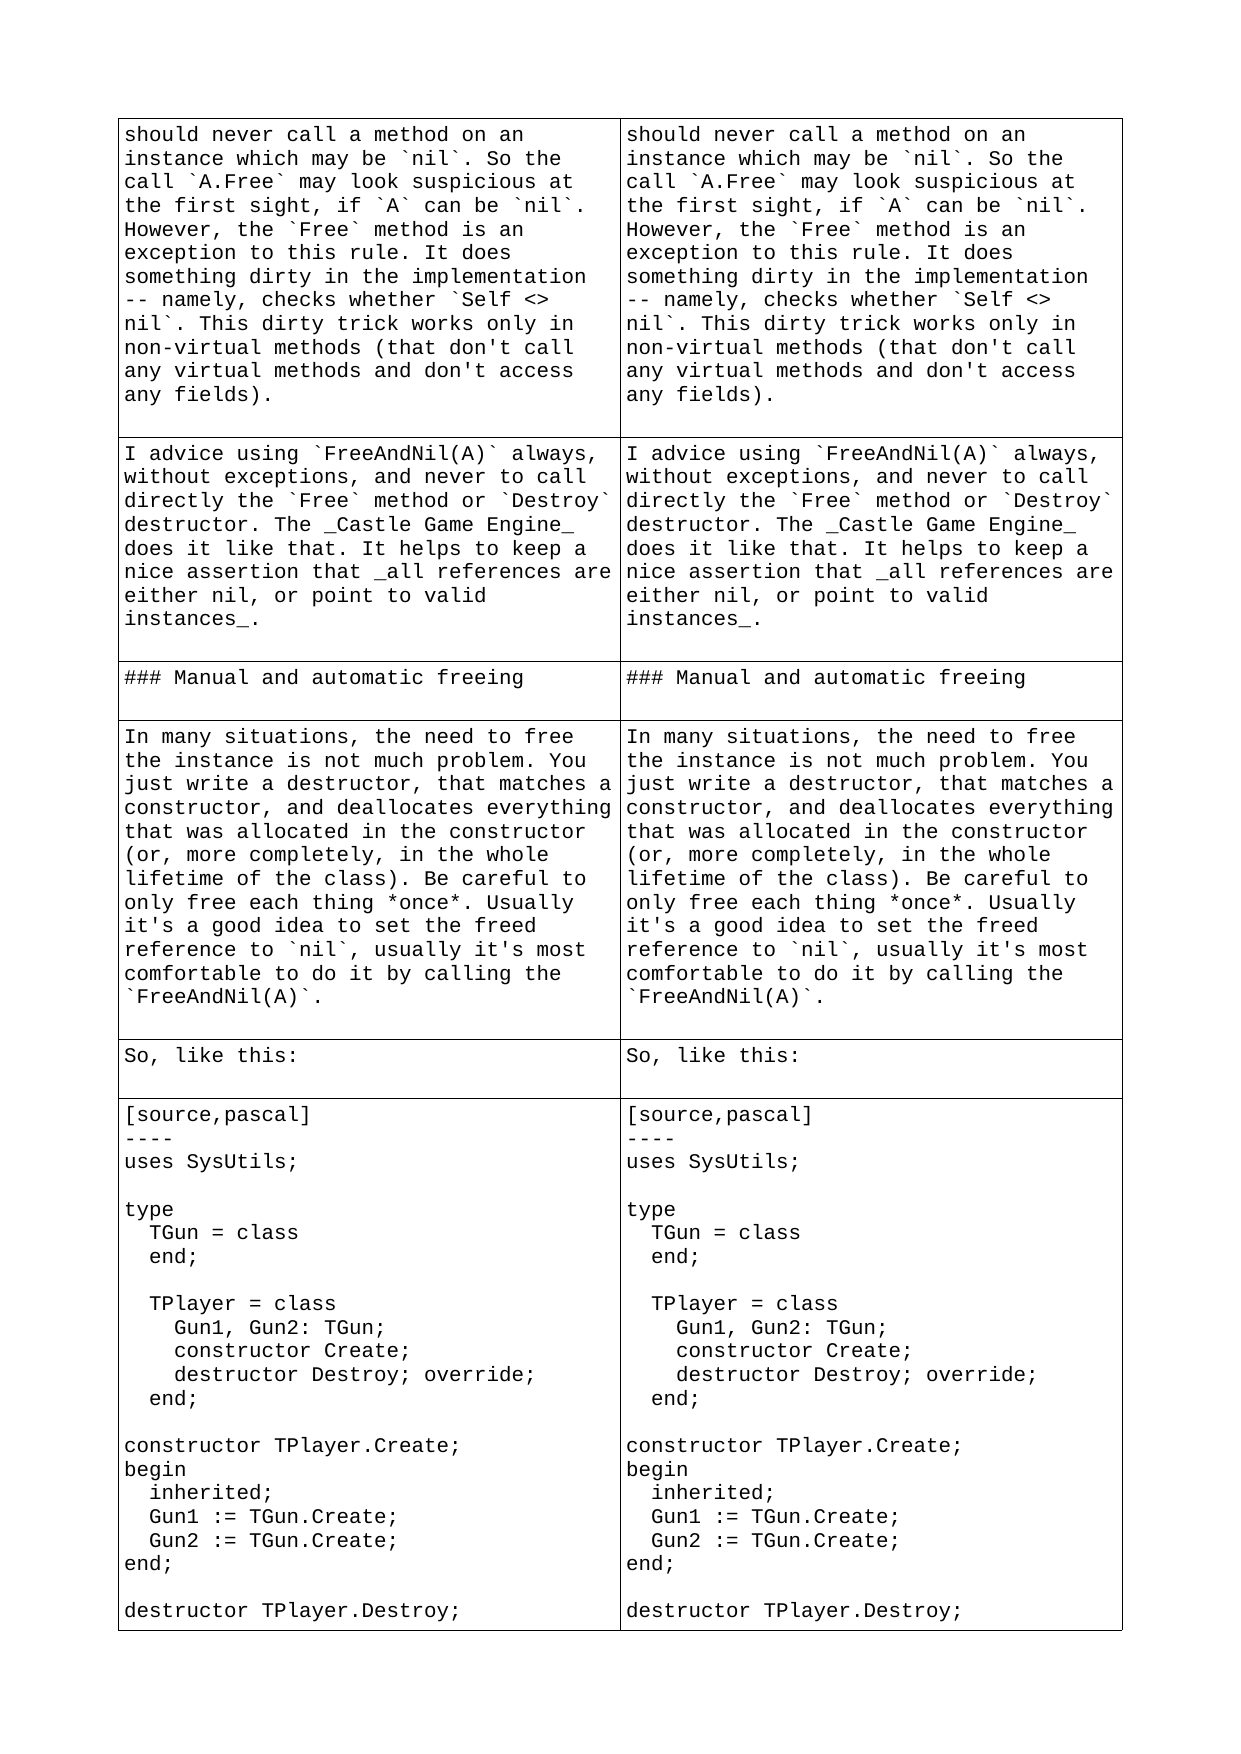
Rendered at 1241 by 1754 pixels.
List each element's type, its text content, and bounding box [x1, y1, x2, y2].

table_cell [source,pascal] ---- uses SysUtils; type TGun = class end; TPlayer = class Gun1, Gun2: TGun; constructor Create; destructor Destroy; override; end; constructor TPlayer.Create; begin inherited; Gun1 := TGun.Create; Gun2 := TGun.Create; end; destructor TPlayer.Destroy; [119, 1099, 620, 1630]
table_cell should never call a method on an instance which may be `nil`. So the call `A.Free` may look suspicious at the first sight, if `A` can be `nil`. However, the `Free` method is an exception to this rule. It does something dirty in the implementation -- namely, checks whether `Self <> nil`. This dirty trick works only in non-virtual methods (that don't call any virtual methods and don't access any fields). [621, 119, 1122, 437]
table_cell ### Manual and automatic freeing [119, 662, 620, 720]
table_cell In many situations, the need to free the instance is not much problem. You just write a destructor, that matches a constructor, and deallocates everything that was allocated in the constructor (or, more completely, in the whole lifetime of the class). Be careful to only free each thing *once*. Usually it's a good idea to set the freed reference to `nil`, usually it's most comfortable to do it by calling the `FreeAndNil(A)`. [119, 721, 620, 1039]
table_cell So, like this: [119, 1040, 620, 1098]
table_cell So, like this: [621, 1040, 1122, 1098]
table_cell [source,pascal] ---- uses SysUtils; type TGun = class end; TPlayer = class Gun1, Gun2: TGun; constructor Create; destructor Destroy; override; end; constructor TPlayer.Create; begin inherited; Gun1 := TGun.Create; Gun2 := TGun.Create; end; destructor TPlayer.Destroy; [621, 1099, 1122, 1630]
table_cell In many situations, the need to free the instance is not much problem. You just write a destructor, that matches a constructor, and deallocates everything that was allocated in the constructor (or, more completely, in the whole lifetime of the class). Be careful to only free each thing *once*. Usually it's a good idea to set the freed reference to `nil`, usually it's most comfortable to do it by calling the `FreeAndNil(A)`. [621, 721, 1122, 1039]
table_cell I advice using `FreeAndNil(A)` always, without exceptions, and never to call directly the `Free` method or `Destroy` destructor. The _Castle Game Engine_ does it like that. It helps to keep a nice assertion that _all references are either nil, or point to valid instances_. [119, 438, 620, 661]
table_cell should never call a method on an instance which may be `nil`. So the call `A.Free` may look suspicious at the first sight, if `A` can be `nil`. However, the `Free` method is an exception to this rule. It does something dirty in the implementation -- namely, checks whether `Self <> nil`. This dirty trick works only in non-virtual methods (that don't call any virtual methods and don't access any fields). [119, 119, 620, 437]
table_cell I advice using `FreeAndNil(A)` always, without exceptions, and never to call directly the `Free` method or `Destroy` destructor. The _Castle Game Engine_ does it like that. It helps to keep a nice assertion that _all references are either nil, or point to valid instances_. [621, 438, 1122, 661]
table_cell ### Manual and automatic freeing [621, 662, 1122, 720]
